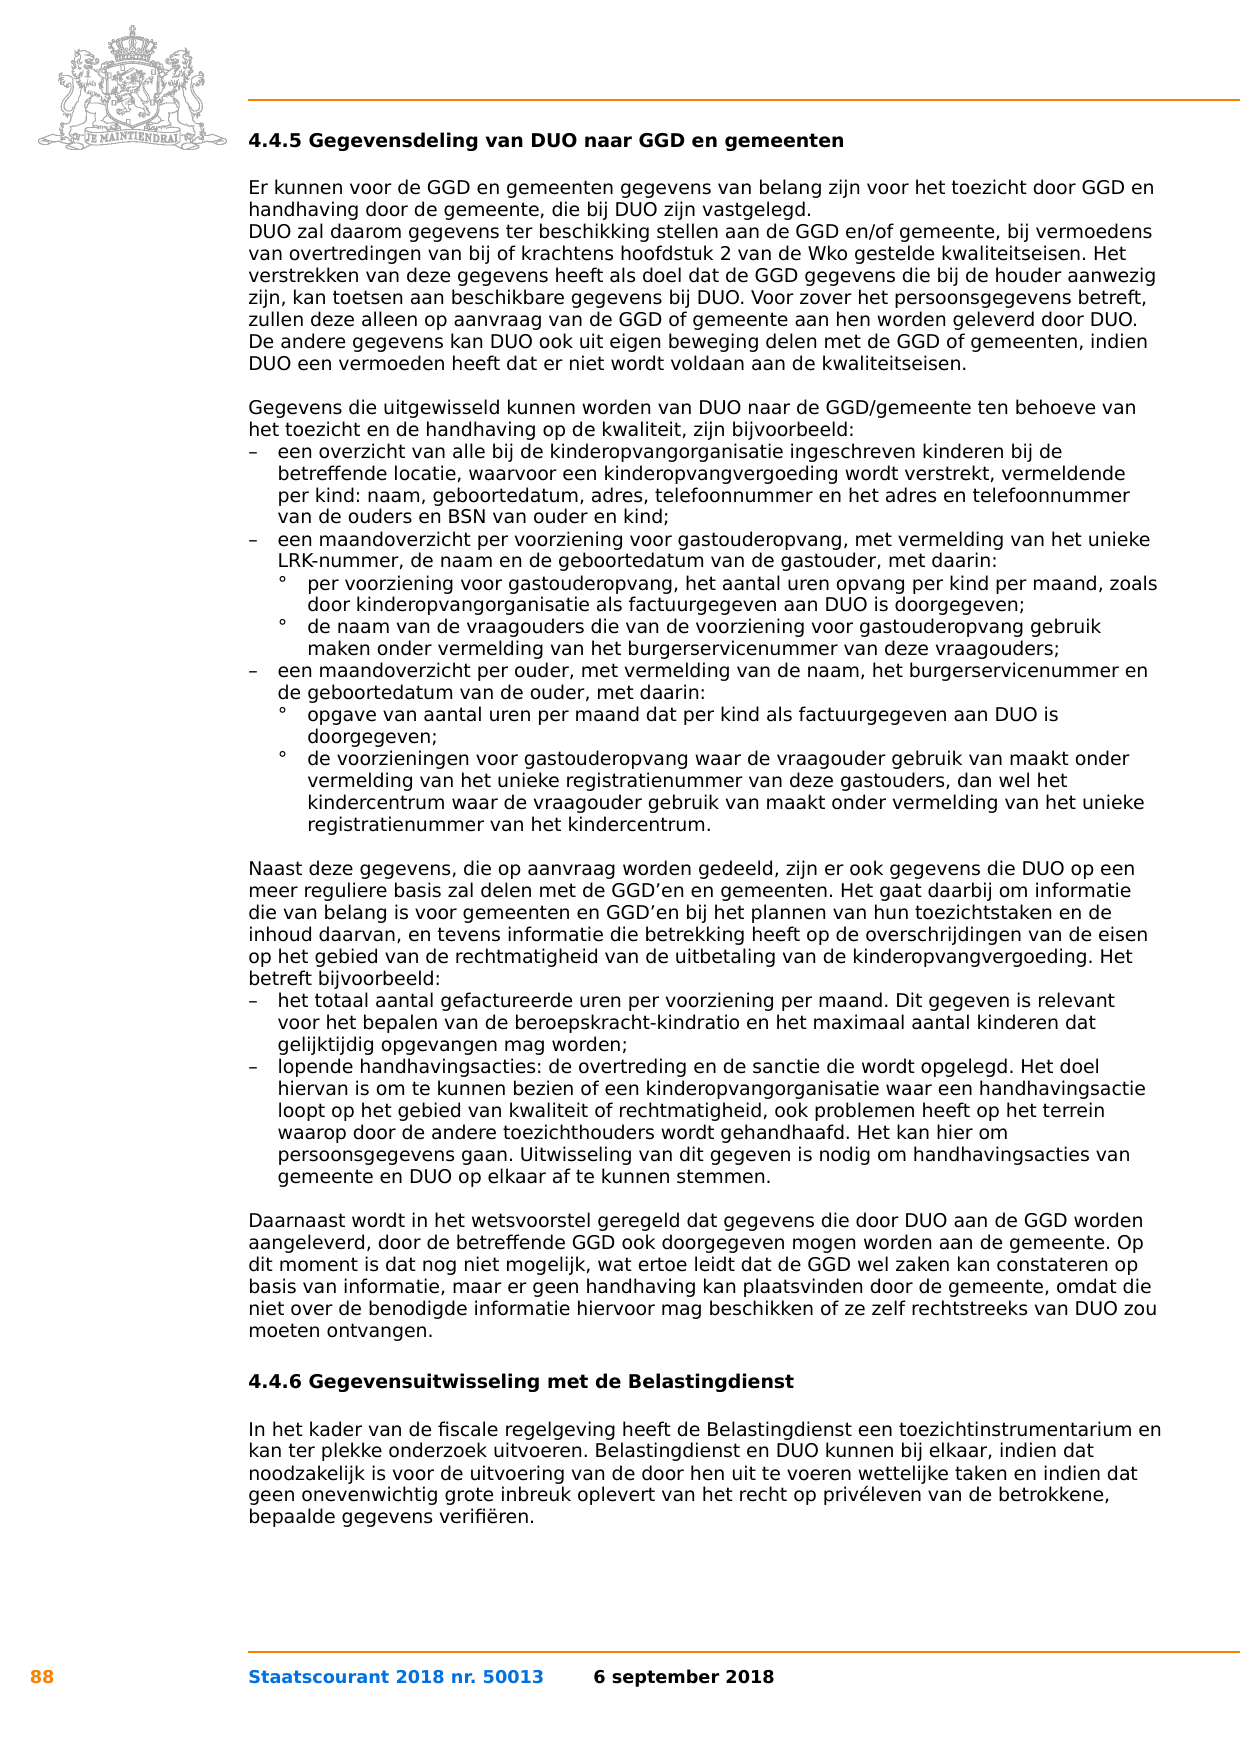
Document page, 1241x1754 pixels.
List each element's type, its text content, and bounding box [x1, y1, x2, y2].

text Er kunnen voor de GGD en gemeenten gegevens van belang zijn voor het toezicht door GGD en handhaving door de gemeente, die bij DUO zijn vastgelegd. [248, 177, 1163, 221]
text ° per voorziening voor gastouderopvang, het aantal uren opvang per kind per maand, zoals door kinderopvangorganisatie als factuurgegeven aan DUO is doorgegeven; [278, 572, 1163, 616]
picture [38, 25, 227, 150]
text Daarnaast wordt in het wetsvoorstel geregeld dat gegevens die door DUO aan de GGD worden aangeleverd, door de betreffende GGD ook doorgegeven mogen worden aan de gemeente. Op dit moment is dat nog niet mogelijk, wat ertoe leidt dat de GGD wel zaken kan constateren op basis van informatie, maar er geen handhaving kan plaatsvinden door de gemeente, omdat die niet over de benodigde informatie hiervoor mag beschikken of ze zelf rechtstreeks van DUO zou moeten ontvangen. [248, 1209, 1163, 1341]
subtitle 4.4.5 Gegevensdeling van DUO naar GGD en gemeenten [248, 130, 1163, 152]
text Naast deze gegevens, die op aanvraag worden gedeeld, zijn er ook gegevens die DUO op een meer reguliere basis zal delen met de GGD’en en gemeenten. Het gaat daarbij om informatie die van belang is voor gemeenten en GGD’en bij het plannen van hun toezichtstaken en de inhoud daarvan, en tevens informatie die betrekking heeft op de overschrijdingen van de eisen op het gebied van de rechtmatigheid van de uitbetaling van de kinderopvangvergoeding. Het betreft bijvoorbeeld: [248, 858, 1163, 990]
text – het totaal aantal gefactureerde uren per voorziening per maand. Dit gegeven is relevant voor het bepalen van de beroepskracht-kindratio en het maximaal aantal kinderen dat gelijktijdig opgevangen mag worden; [248, 990, 1163, 1056]
text – lopende handhavingsacties: de overtreding en de sanctie die wordt opgelegd. Het doel hiervan is om te kunnen bezien of een kinderopvangorganisatie waar een handhavingsactie loopt op het gebied van kwaliteit of rechtmatigheid, ook problemen heeft op het terrein waarop door de andere toezichthouders wordt gehandhaafd. Het kan hier om persoonsgegevens gaan. Uitwisseling van dit gegeven is nodig om handhavingsacties van gemeente en DUO op elkaar af te kunnen stemmen. [248, 1056, 1163, 1188]
text In het kader van de fiscale regelgeving heeft de Belastingdienst een toezichtinstrumentarium en kan ter plekke onderzoek uitvoeren. Belastingdienst en DUO kunnen bij elkaar, indien dat noodzakelijk is voor de uitvoering van de door hen uit te voeren wettelijke taken en indien dat geen onevenwichtig grote inbreuk oplevert van het recht op privéleven van de betrokkene, bepaalde gegevens verifiëren. [248, 1418, 1163, 1528]
subtitle 4.4.6 Gegevensuitwisseling met de Belastingdienst [248, 1371, 1163, 1393]
text ° opgave van aantal uren per maand dat per kind als factuurgegeven aan DUO is doorgegeven; [278, 704, 1163, 748]
text – een maandoverzicht per voorziening voor gastouderopvang, met vermelding van het unieke LRK-nummer, de naam en de geboortedatum van de gastouder, met daarin: [248, 528, 1163, 572]
text ° de voorzieningen voor gastouderopvang waar de vraagouder gebruik van maakt onder vermelding van het unieke registratienummer van deze gastouders, dan wel het kindercentrum waar de vraagouder gebruik van maakt onder vermelding van het unieke registratienummer van het kindercentrum. [278, 748, 1163, 836]
text Gegevens die uitgewisseld kunnen worden van DUO naar de GGD/gemeente ten behoeve van het toezicht en de handhaving op de kwaliteit, zijn bijvoorbeeld: [248, 397, 1163, 441]
text DUO zal daarom gegevens ter beschikking stellen aan de GGD en/of gemeente, bij vermoedens van overtredingen van bij of krachtens hoofdstuk 2 van de Wko gestelde kwaliteitseisen. Het verstrekken van deze gegevens heeft als doel dat de GGD gegevens die bij de houder aanwezig zijn, kan toetsen aan beschikbare gegevens bij DUO. Voor zover het persoonsgegevens betreft, zullen deze alleen op aanvraag van de GGD of gemeente aan hen worden geleverd door DUO. De andere gegevens kan DUO ook uit eigen beweging delen met de GGD of gemeenten, indien DUO een vermoeden heeft dat er niet wordt voldaan aan de kwaliteitseisen. [248, 221, 1163, 375]
text – een maandoverzicht per ouder, met vermelding van de naam, het burgerservicenummer en de geboortedatum van de ouder, met daarin: [248, 660, 1163, 704]
text ° de naam van de vraagouders die van de voorziening voor gastouderopvang gebruik maken onder vermelding van het burgerservicenummer van deze vraagouders; [278, 616, 1163, 660]
text – een overzicht van alle bij de kinderopvangorganisatie ingeschreven kinderen bij de betreffende locatie, waarvoor een kinderopvangvergoeding wordt verstrekt, vermeldende per kind: naam, geboortedatum, adres, telefoonnummer en het adres en telefoonnummer van de ouders en BSN van ouder en kind; [248, 441, 1163, 528]
